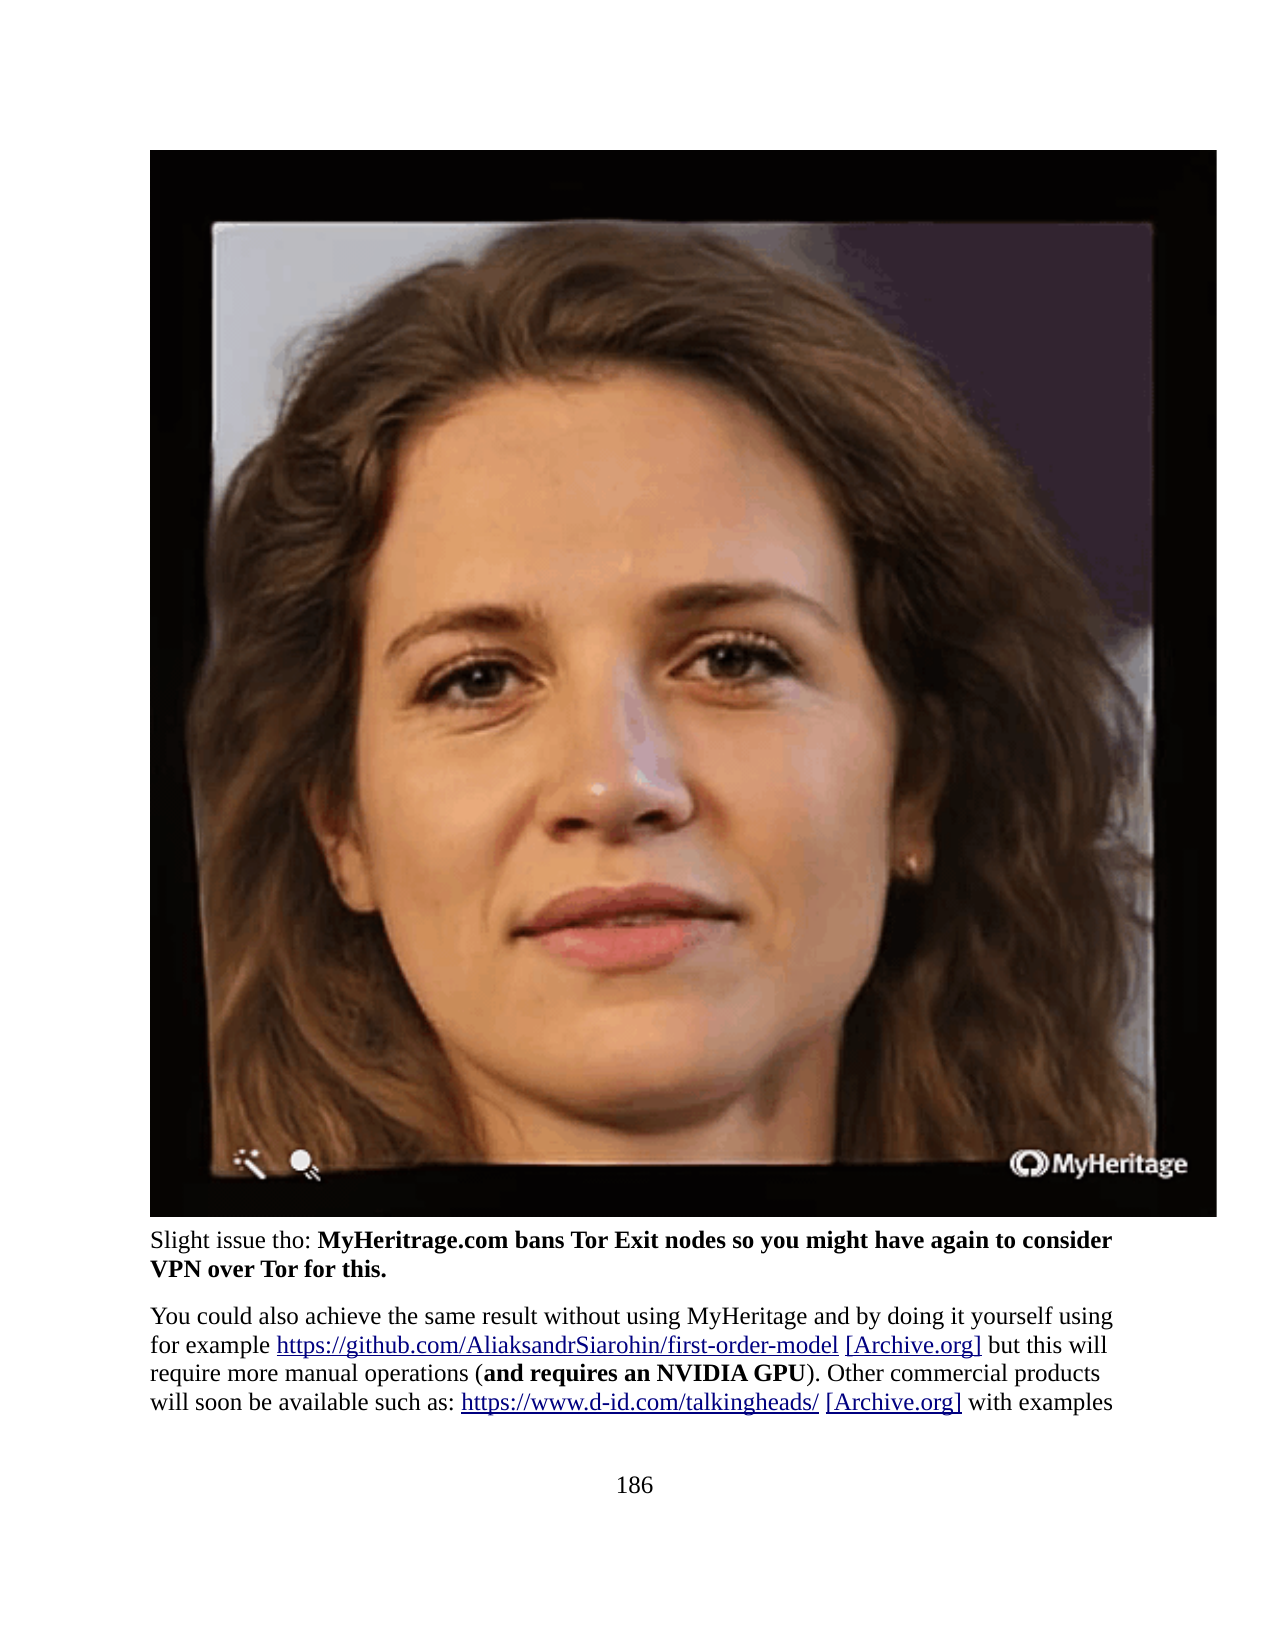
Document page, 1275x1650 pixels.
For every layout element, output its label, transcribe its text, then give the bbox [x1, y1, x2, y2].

picture [150, 150, 1217, 1217]
text Slight issue tho: MyHeritrage.com bans Tor Exit nodes so you might have again to consider VPN over Tor for this. [150, 1226, 1125, 1283]
text You could also achieve the same result without using MyHeritage and by doing it yourself using for example https://github.com/AliaksandrSiarohin/first-order-model [Archive.org] but this will require more manual operations (and requires an NVIDIA GPU). Other commercial products will soon be available such as: https://www.d-id.com/talkingheads/ [Archive.org] with examples [150, 1301, 1125, 1416]
